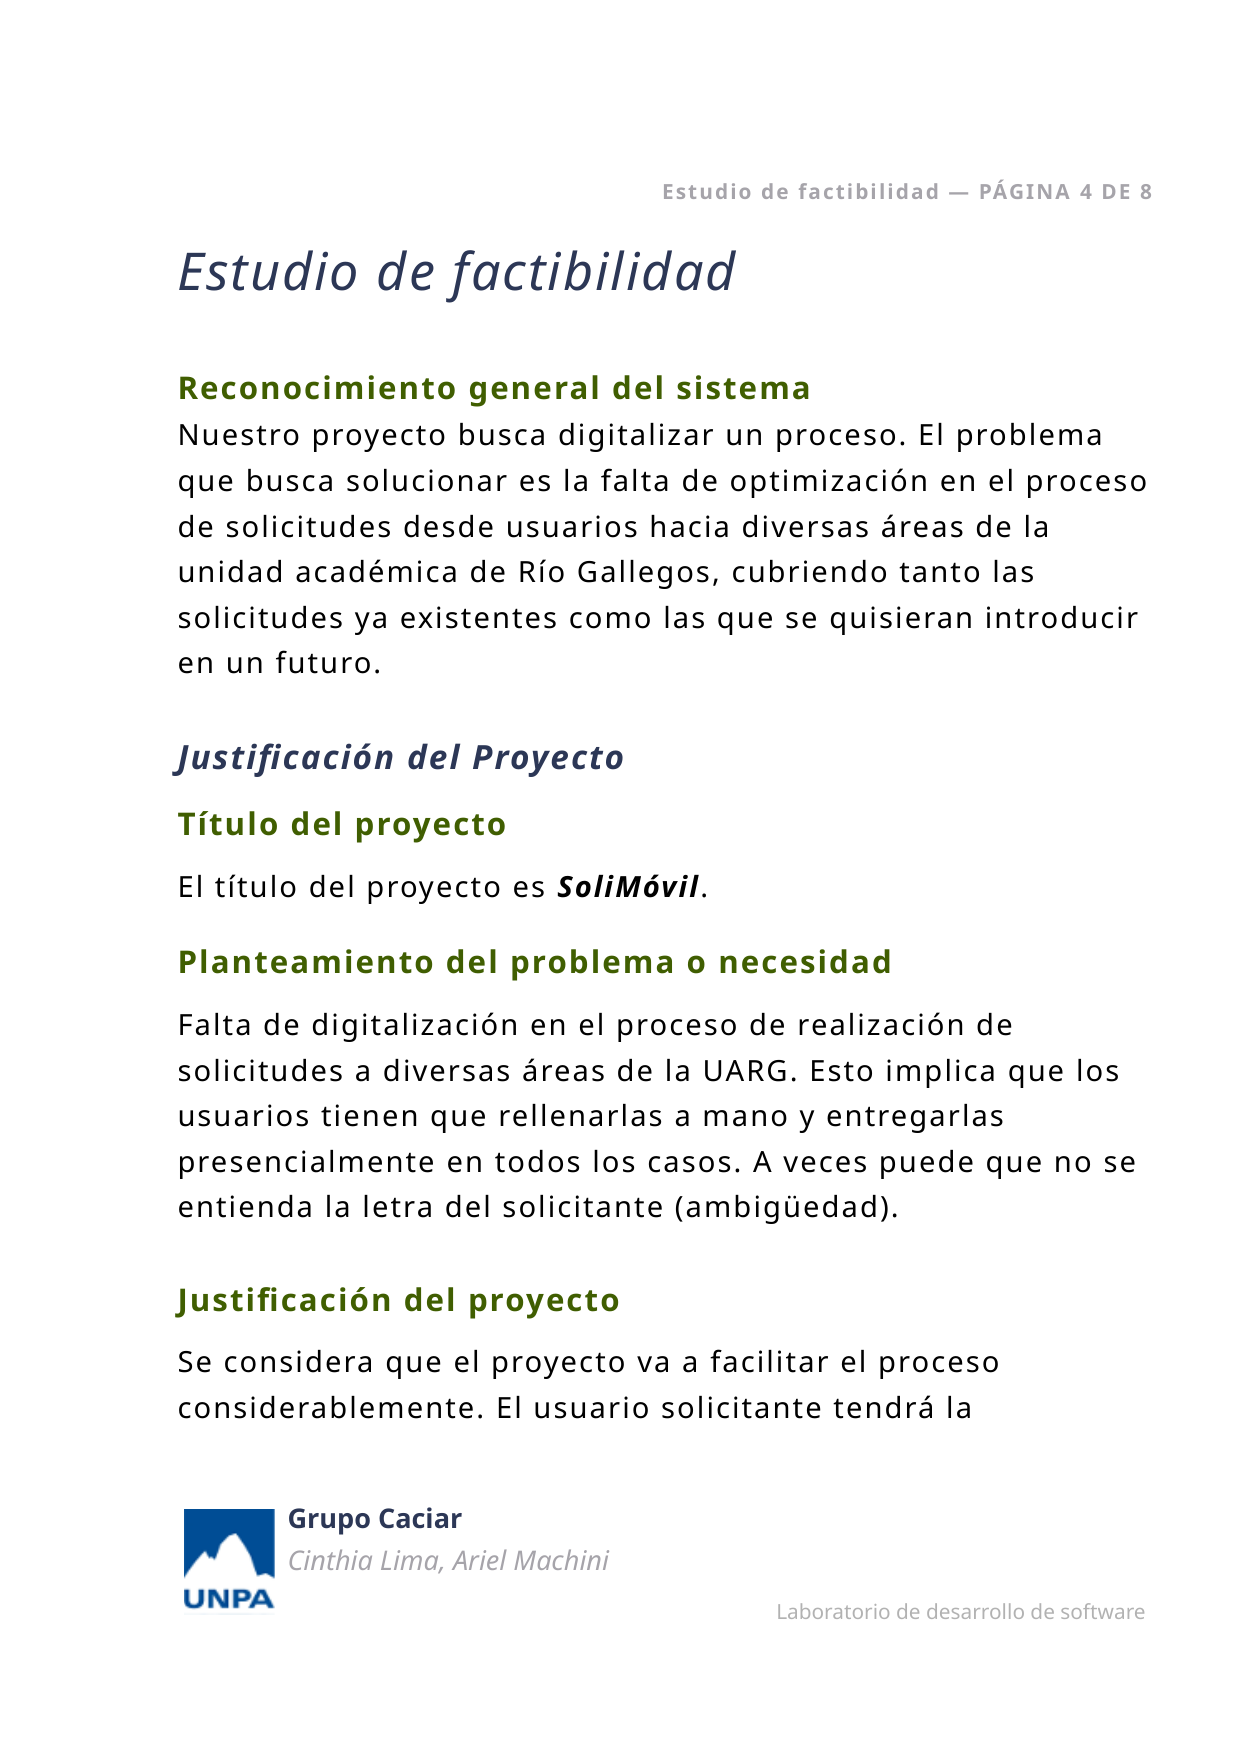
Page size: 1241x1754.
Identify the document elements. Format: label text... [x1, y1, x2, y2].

text Título del proyecto [177, 802, 1152, 845]
text Reconocimiento general del sistema [177, 366, 1152, 408]
text Nuestro proyecto busca digitalizar un proceso. El problema que busca solucionar es la falta de optimización en el proceso de solicitudes desde usuarios hacia diversas áreas de la unidad académica de Río Gallegos, cubriendo tanto las solicitudes ya existentes como las que se quisieran introducir en un futuro. [177, 414, 1152, 682]
text El título del proyecto es SoliMóvil. [177, 866, 1152, 906]
text Estudio de factibilidad [177, 235, 1152, 306]
text Justificación del Proyecto [177, 734, 1152, 779]
text Se considera que el proyecto va a facilitar el proceso considerablemente. El usuario solicitante tendrá la [177, 1342, 1152, 1427]
picture [184, 1509, 275, 1615]
text Falta de digitalización en el proceso de realización de solicitudes a diversas áreas de la UARG. Esto implica que los usuarios tienen que rellenarlas a mano y entregarlas presencialmente en todos los casos. A veces puede que no se entienda la letra del solicitante (ambigüedad). [177, 1004, 1152, 1226]
text Planteamiento del problema o necesidad [177, 940, 1152, 983]
text Justificación del proyecto [177, 1278, 1152, 1321]
